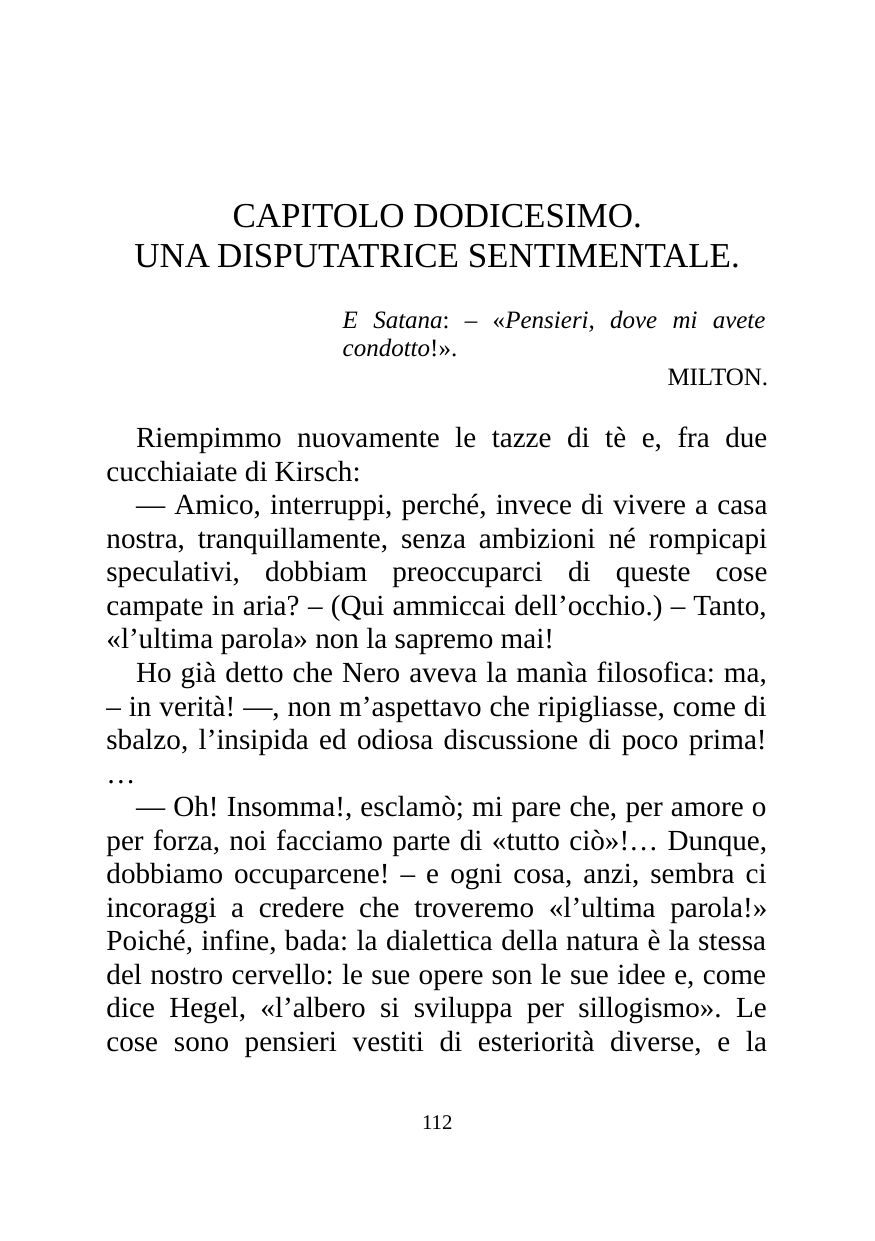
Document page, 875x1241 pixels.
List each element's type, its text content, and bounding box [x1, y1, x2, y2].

text MILTON. [342, 362, 768, 391]
text Riempimmo nuovamente le tazze di tè e, fra due cucchiaiate di Kirsch: [106, 420, 768, 487]
text — Oh! Insomma!, esclamò; mi pare che, per amore o per forza, noi facciamo parte di «tutto ciò»!… Dunque, dobbiamo occuparcene! – e ogni cosa, anzi, sembra ci incoraggi a credere che troveremo «l’ultima parola!» Poiché, infine, bada: la dialettica della natura è la stessa del nostro cervello: le sue opere son le sue idee e, come dice Hegel, «l’albero si sviluppa per sillogismo». Le cose sono pensieri vestiti di esteriorità diverse, e la [106, 789, 768, 1058]
text E Satana: – «Pensieri, dove mi avete condotto!». [342, 305, 768, 362]
text Ho già detto che Nero aveva la manìa filosofica: ma, – in verità! —, non m’aspettavo che ripigliasse, come di sbalzo, l’insipida ed odiosa discussione di poco prima!… [106, 655, 768, 789]
subtitle CAPITOLO DODICESIMO. UNA DISPUTATRICE SENTIMENTALE. [106, 195, 768, 275]
text — Amico, interruppi, perché, invece di vivere a casa nostra, tranquillamente, senza ambizioni né rompicapi speculativi, dobbiam preoccuparci di queste cose campate in aria? – (Qui ammiccai dell’occhio.) – Tanto, «l’ultima parola» non la sapremo mai! [106, 487, 768, 655]
